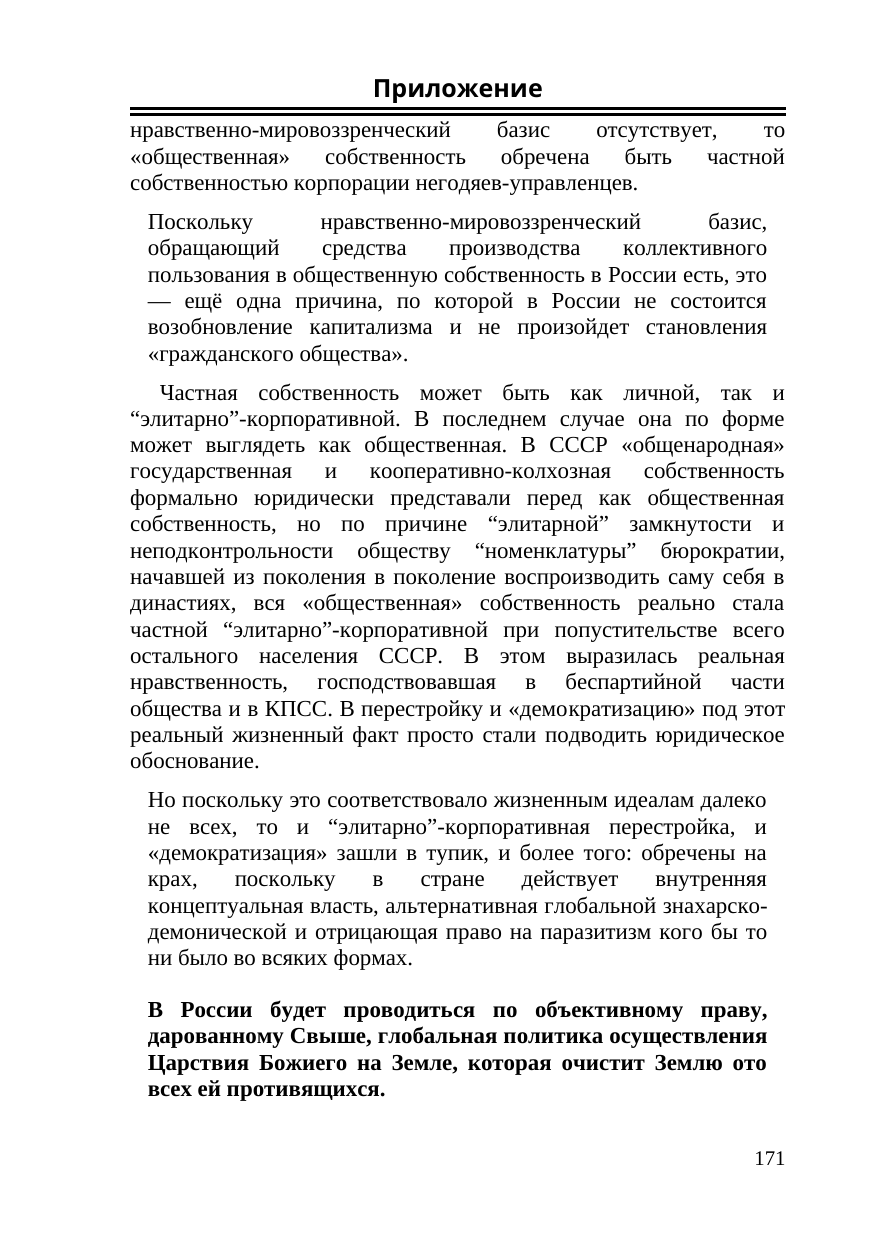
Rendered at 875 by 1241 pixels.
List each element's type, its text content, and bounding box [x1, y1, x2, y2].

text В России будет проводиться по объективному праву, дарованному Свыше, глобальная политика осуществления Царствия Божиего на Земле, которая очистит Землю ото всех ей противящихся. [148, 996, 768, 1101]
text Но поскольку это соответствовало жизненным идеалам далеко не всех, то и “элитарно”-корпоративная перестройка, и «демократи­­зация» зашли в тупик, и более того: обречены на крах, поскольку в стране действует внутренняя концептуальная власть, альтерна­тивная глобальной знахарско-демони­ческой и отрицающая право на паразитизм кого бы то ни было во всяких формах. [148, 786, 768, 971]
text нравственно-мировоз­зренческий базис отсутствует, то «общественная» собственность обречена быть частной собственностью корпорации негодяев-управленцев. [130, 116, 786, 195]
text Частная собственность может быть как личной, так и “элитарно”-корпоративной. В последнем случае она по форме может выглядеть как общественная. В СССР «общенародная» государственная и кооперативно-колхозная собственность формально юридически представали перед как общественная собственность, но по причине “элитарной” замкнутости и неподконтрольности обществу “номенклатуры” бюрократии, начавшей из поколения в поколение воспроизводить саму себя в династиях, вся «общественная» собственность реально стала частной “элитарно”-корпоративной при попустительстве всего остального населения СССР. В этом выразилась реальная нравственность, господствовавшая в беспартийной части общества и в КПСС. В перестройку и «демо­кратизацию» под этот реальный жизненный факт просто стали подводить юридическое обоснование. [130, 378, 786, 774]
text Поскольку нравственно-мировоззренческий базис, обращающий средства производства коллективного пользования в общественную собственность в России есть, это — ещё одна причина, по которой в России не состоится возобновление капитализма и не произойдет становления «граждан­ского общества». [148, 208, 768, 366]
